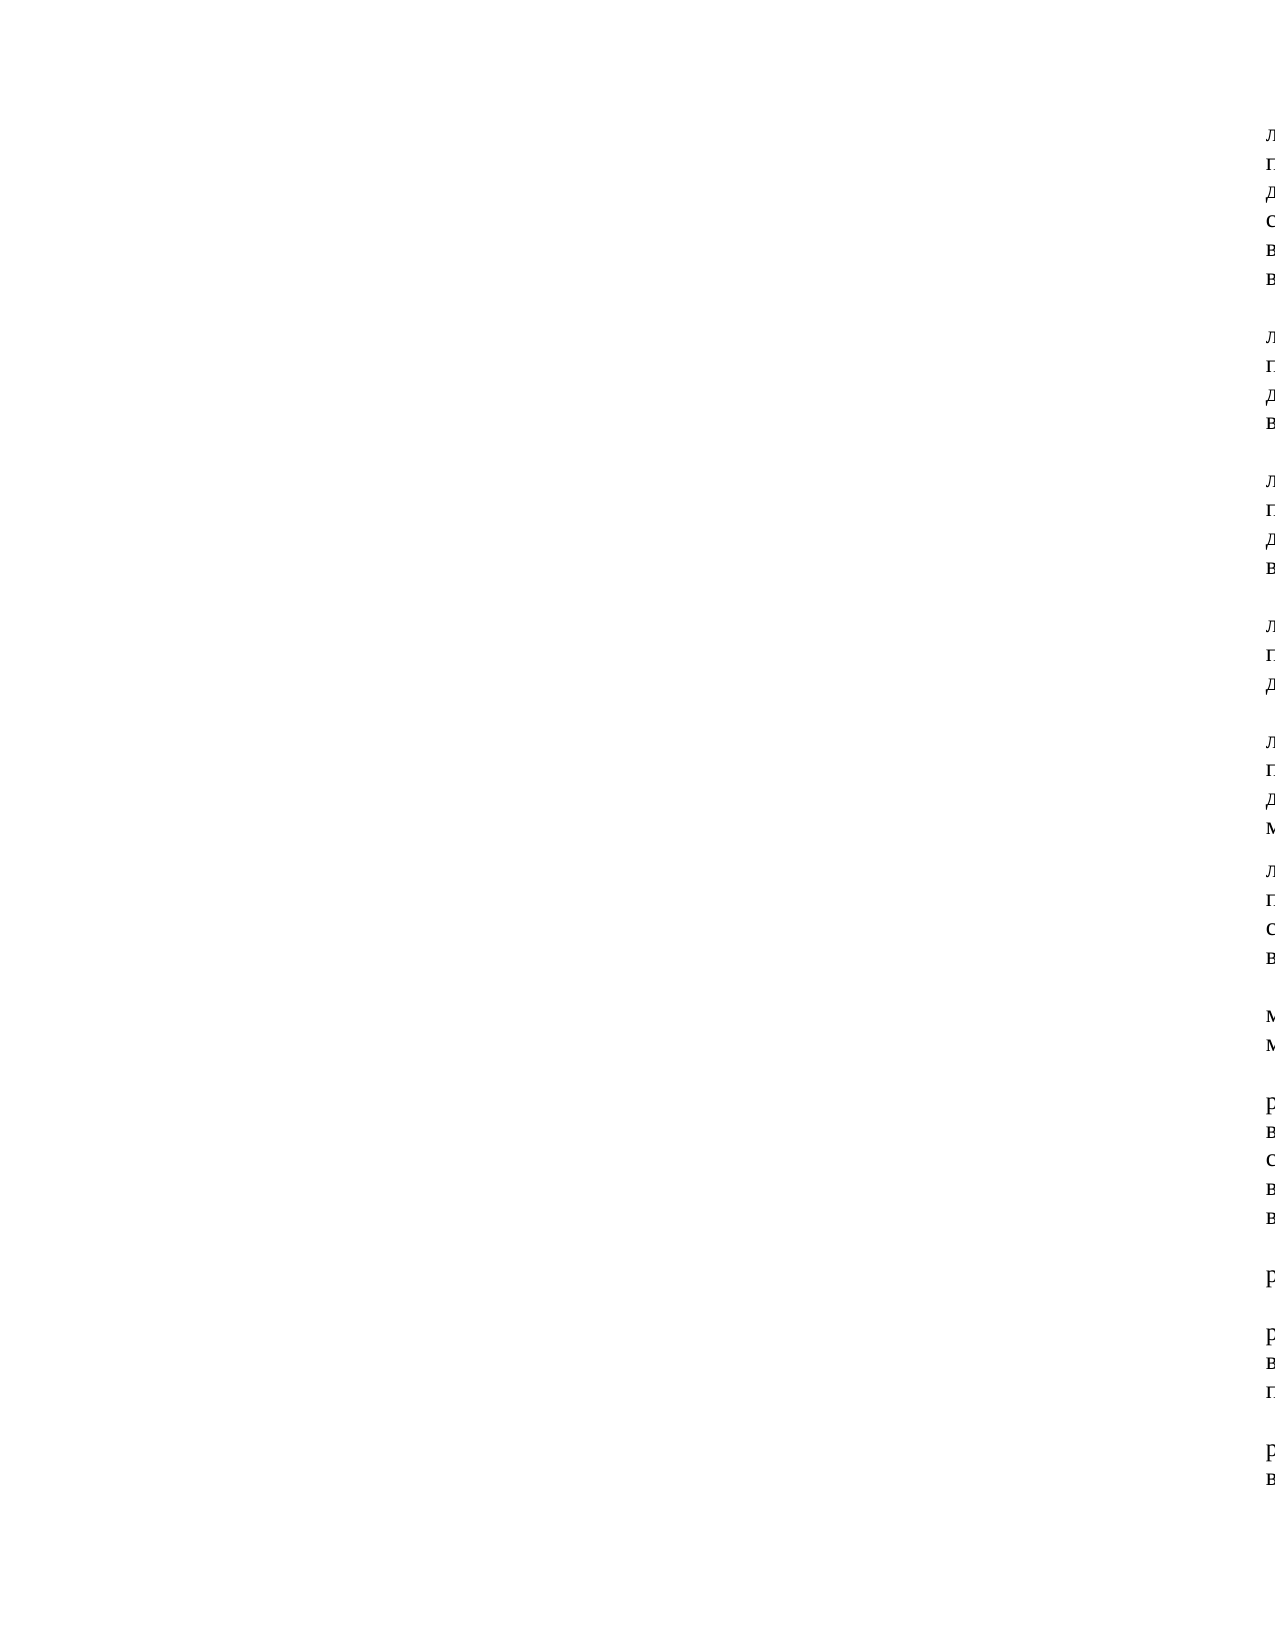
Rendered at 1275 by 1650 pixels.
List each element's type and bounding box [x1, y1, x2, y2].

table_cell [221, 118, 537, 854]
table_cell [118, 118, 221, 854]
table_cell [537, 855, 1266, 1520]
table_cell [537, 118, 1266, 854]
table_cell [118, 855, 221, 1520]
table_cell [221, 855, 537, 1520]
